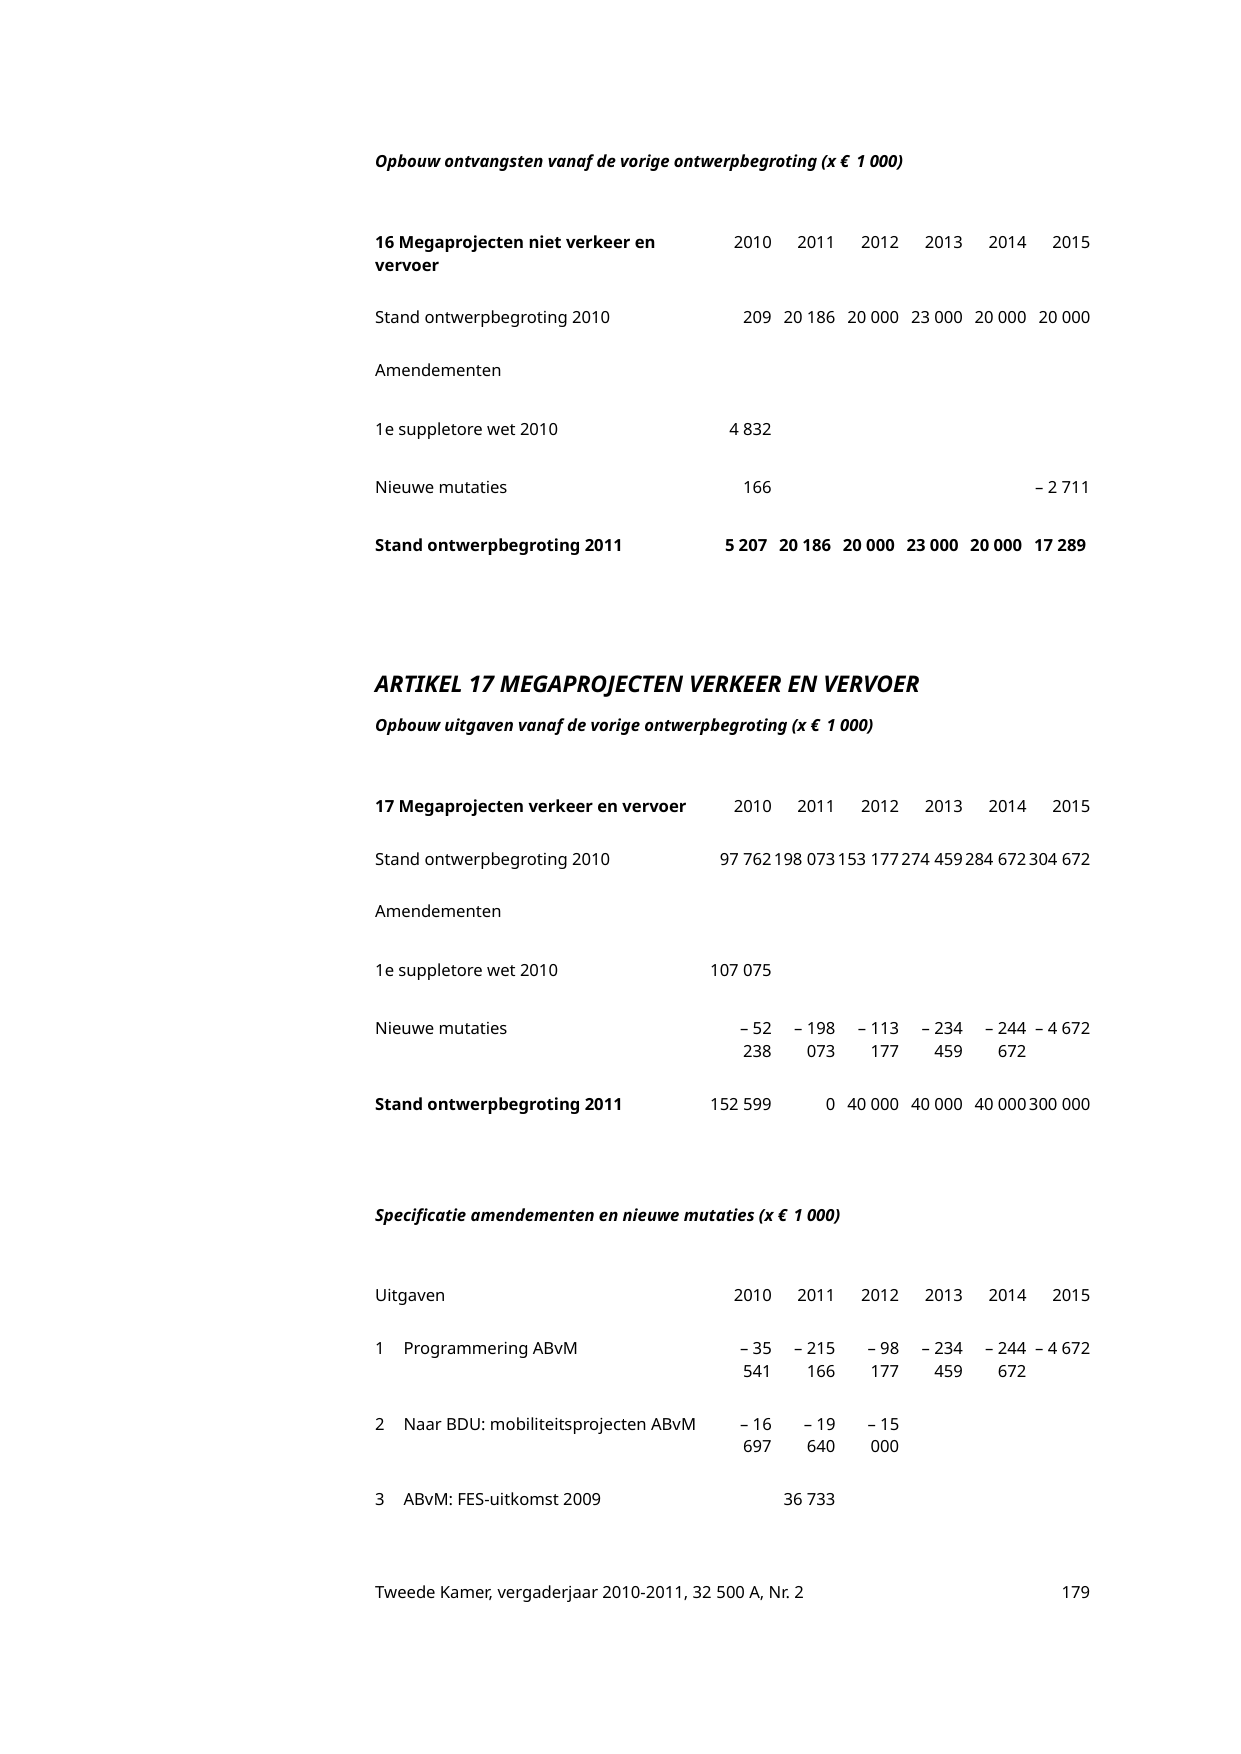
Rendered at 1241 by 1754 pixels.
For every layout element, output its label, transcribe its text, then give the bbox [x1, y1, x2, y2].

text Specificatie amendementen en nieuwe mutaties (x € 1 000) [375, 1203, 1090, 1226]
table_cell 1e suppletore wet 2010 [375, 959, 708, 1017]
table_cell 304 672 [1026, 847, 1090, 900]
table_cell [963, 1488, 1026, 1546]
table_cell 1e suppletore wet 2010 [375, 417, 708, 476]
table_cell 23 000 [899, 534, 963, 587]
table_cell [708, 900, 771, 958]
table_header 2011 [771, 231, 835, 306]
table_cell 20 186 [771, 306, 835, 359]
table_header 2012 [835, 1284, 899, 1337]
table_header 2014 [963, 1284, 1026, 1337]
table_cell [963, 359, 1026, 417]
table_cell 20 186 [771, 534, 835, 587]
table_cell [1026, 1412, 1090, 1488]
table_cell [708, 1488, 771, 1546]
table_cell 209 [708, 306, 771, 359]
table_cell [835, 959, 899, 1017]
table_cell – 244 672 [963, 1017, 1026, 1092]
table_cell – 52 238 [708, 1017, 771, 1092]
table_header 2010 [708, 795, 771, 847]
table_cell [963, 476, 1026, 534]
table_cell 153 177 [835, 847, 899, 900]
table_header 2012 [835, 795, 899, 847]
table_cell 0 [771, 1092, 835, 1145]
table_cell [963, 900, 1026, 958]
table_cell 300 000 [1026, 1092, 1090, 1145]
table_cell [835, 359, 899, 417]
table_header 2014 [963, 231, 1026, 306]
table_cell – 16 697 [708, 1412, 771, 1488]
text Opbouw uitgaven vanaf de vorige ontwerpbegroting (x € 1 000) [375, 714, 1090, 737]
table_cell [899, 900, 963, 958]
table_cell [835, 1488, 899, 1546]
table_cell Naar BDU: mobiliteitsprojecten ABvM [403, 1412, 708, 1488]
text Opbouw ontvangsten vanaf de vorige ontwerpbegroting (x € 1 000) [375, 150, 1090, 173]
table_cell [899, 1412, 963, 1488]
table_header 2014 [963, 795, 1026, 847]
table_cell 36 733 [771, 1488, 835, 1546]
table_header 2015 [1026, 1284, 1090, 1337]
table_header 17 Megaprojecten verkeer en vervoer [375, 795, 708, 847]
table_header 2015 [1026, 231, 1090, 306]
table_cell [1026, 1488, 1090, 1546]
table_cell – 113 177 [835, 1017, 899, 1092]
table_header 2013 [899, 1284, 963, 1337]
table_header 16 Megaprojecten niet verkeer en vervoer [375, 231, 708, 306]
table_cell 23 000 [899, 306, 963, 359]
table_cell [708, 359, 771, 417]
table_cell 284 672 [963, 847, 1026, 900]
table_cell – 19 640 [771, 1412, 835, 1488]
table_cell 166 [708, 476, 771, 534]
table_cell [835, 900, 899, 958]
table_cell 40 000 [835, 1092, 899, 1145]
table_cell 274 459 [899, 847, 963, 900]
table_header 2010 [708, 231, 771, 306]
table_cell [835, 417, 899, 476]
table_cell 97 762 [708, 847, 771, 900]
table_cell [1026, 359, 1090, 417]
table_cell [899, 1488, 963, 1546]
table_cell – 2 711 [1026, 476, 1090, 534]
table_cell [899, 476, 963, 534]
table_cell – 15 000 [835, 1412, 899, 1488]
table_cell – 4 672 [1026, 1337, 1090, 1412]
table_cell 20 000 [963, 534, 1026, 587]
table_cell – 244 672 [963, 1337, 1026, 1412]
table_cell 198 073 [771, 847, 835, 900]
table_cell 152 599 [708, 1092, 771, 1145]
table_header 2013 [899, 231, 963, 306]
table_cell [771, 417, 835, 476]
table_cell 20 000 [835, 534, 899, 587]
table_cell [771, 959, 835, 1017]
subtitle ARTIKEL 17 MEGAPROJECTEN VERKEER EN VERVOER [375, 668, 1090, 699]
table_header 2011 [771, 1284, 835, 1337]
table_cell [771, 476, 835, 534]
table_cell [771, 359, 835, 417]
table_header Uitgaven [375, 1284, 708, 1337]
table_cell – 35 541 [708, 1337, 771, 1412]
table_cell [899, 359, 963, 417]
table_cell [1026, 900, 1090, 958]
table_cell [963, 959, 1026, 1017]
table_cell 2 [375, 1412, 403, 1488]
table_cell 4 832 [708, 417, 771, 476]
table_cell Stand ontwerpbegroting 2011 [375, 1092, 708, 1145]
table_cell Programmering ABvM [403, 1337, 708, 1412]
table_cell [1026, 417, 1090, 476]
table_cell Stand ontwerpbegroting 2010 [375, 847, 708, 900]
table_cell 20 000 [1026, 306, 1090, 359]
table_cell – 234 459 [899, 1017, 963, 1092]
table_cell Nieuwe mutaties [375, 476, 708, 534]
table_cell – 4 672 [1026, 1017, 1090, 1092]
table_header 2015 [1026, 795, 1090, 847]
table_cell 40 000 [899, 1092, 963, 1145]
table_cell – 198 073 [771, 1017, 835, 1092]
table_cell [899, 417, 963, 476]
table_cell 20 000 [963, 306, 1026, 359]
table_header 2012 [835, 231, 899, 306]
table_cell [963, 417, 1026, 476]
table_header 2010 [708, 1284, 771, 1337]
table_cell 1 [375, 1337, 403, 1412]
table_cell 20 000 [835, 306, 899, 359]
table_cell – 98 177 [835, 1337, 899, 1412]
table_cell [899, 959, 963, 1017]
table_header 2011 [771, 795, 835, 847]
table_cell [771, 900, 835, 958]
table_cell 17 289 [1026, 534, 1090, 587]
table_cell ABvM: FES-uitkomst 2009 [403, 1488, 708, 1546]
table_cell – 215 166 [771, 1337, 835, 1412]
table_cell Amendementen [375, 900, 708, 958]
table_cell 40 000 [963, 1092, 1026, 1145]
table_cell Stand ontwerpbegroting 2011 [375, 534, 708, 587]
table_header 2013 [899, 795, 963, 847]
table_cell 5 207 [708, 534, 771, 587]
table_cell [835, 476, 899, 534]
table_cell 3 [375, 1488, 403, 1546]
table_cell 107 075 [708, 959, 771, 1017]
table_cell – 234 459 [899, 1337, 963, 1412]
table_cell Stand ontwerpbegroting 2010 [375, 306, 708, 359]
table_cell [963, 1412, 1026, 1488]
table_cell [1026, 959, 1090, 1017]
table_cell Amendementen [375, 359, 708, 417]
table_cell Nieuwe mutaties [375, 1017, 708, 1092]
